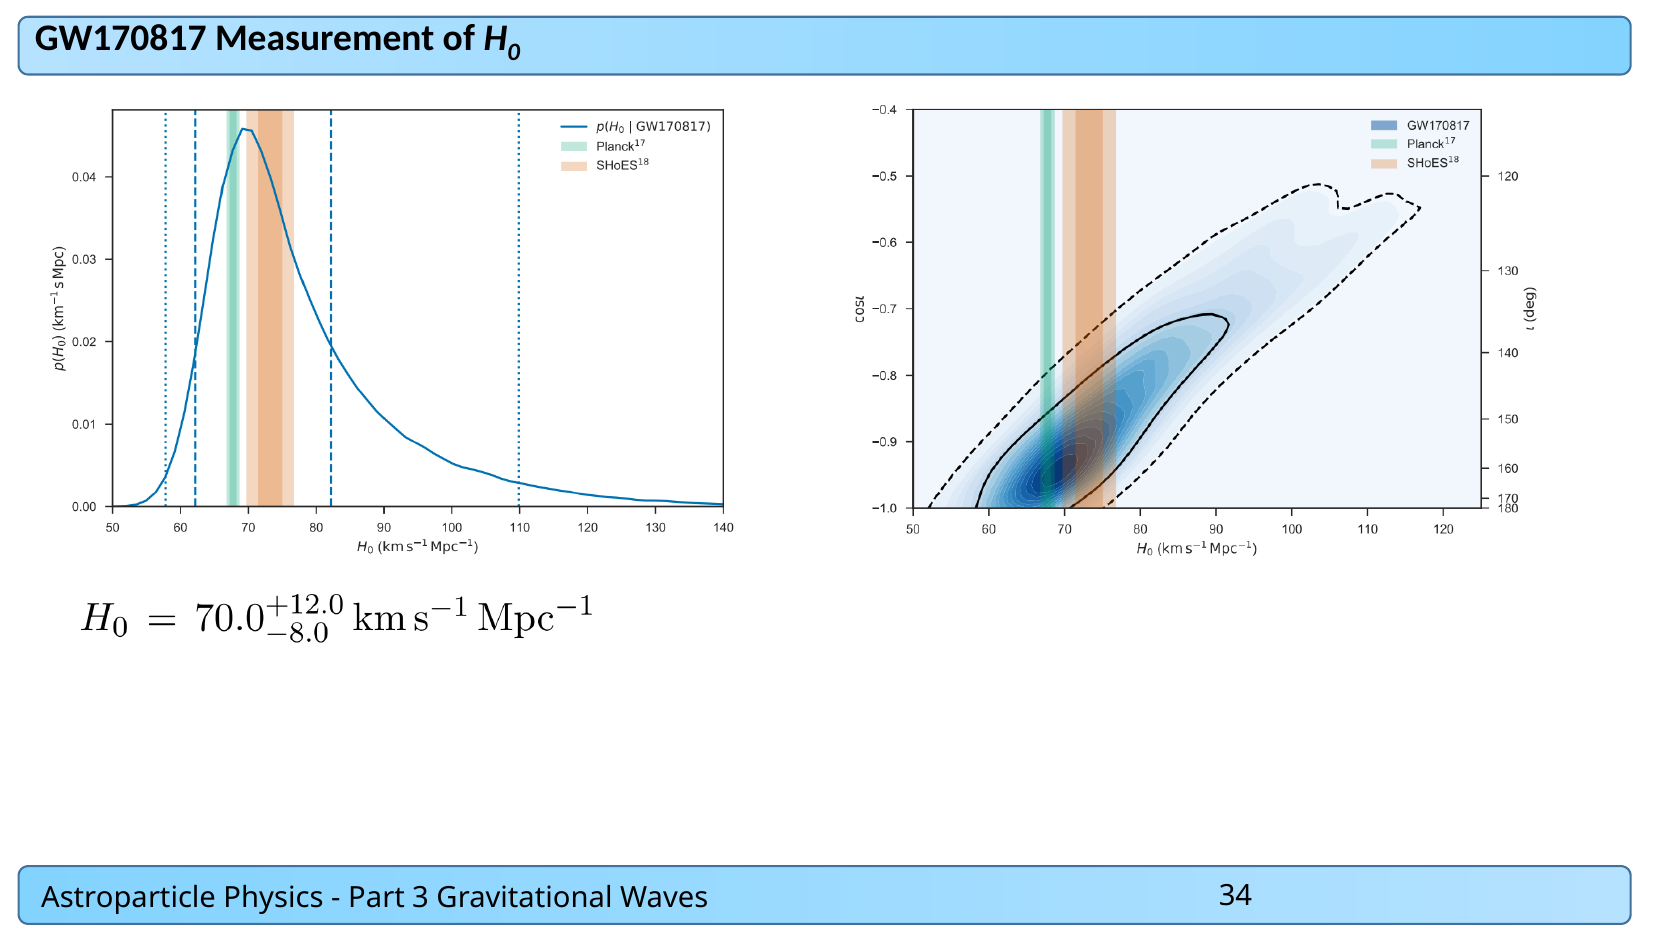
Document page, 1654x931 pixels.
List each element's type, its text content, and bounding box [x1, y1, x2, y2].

picture [824, 87, 1614, 564]
picture [68, 590, 595, 650]
text_box [1218, 873, 1604, 931]
text_box Astroparticle Physics - Part 3 Gravitational Waves [40, 876, 939, 931]
picture [40, 102, 739, 564]
text_box GW170817 Measurement of H0 [19, 15, 1585, 83]
